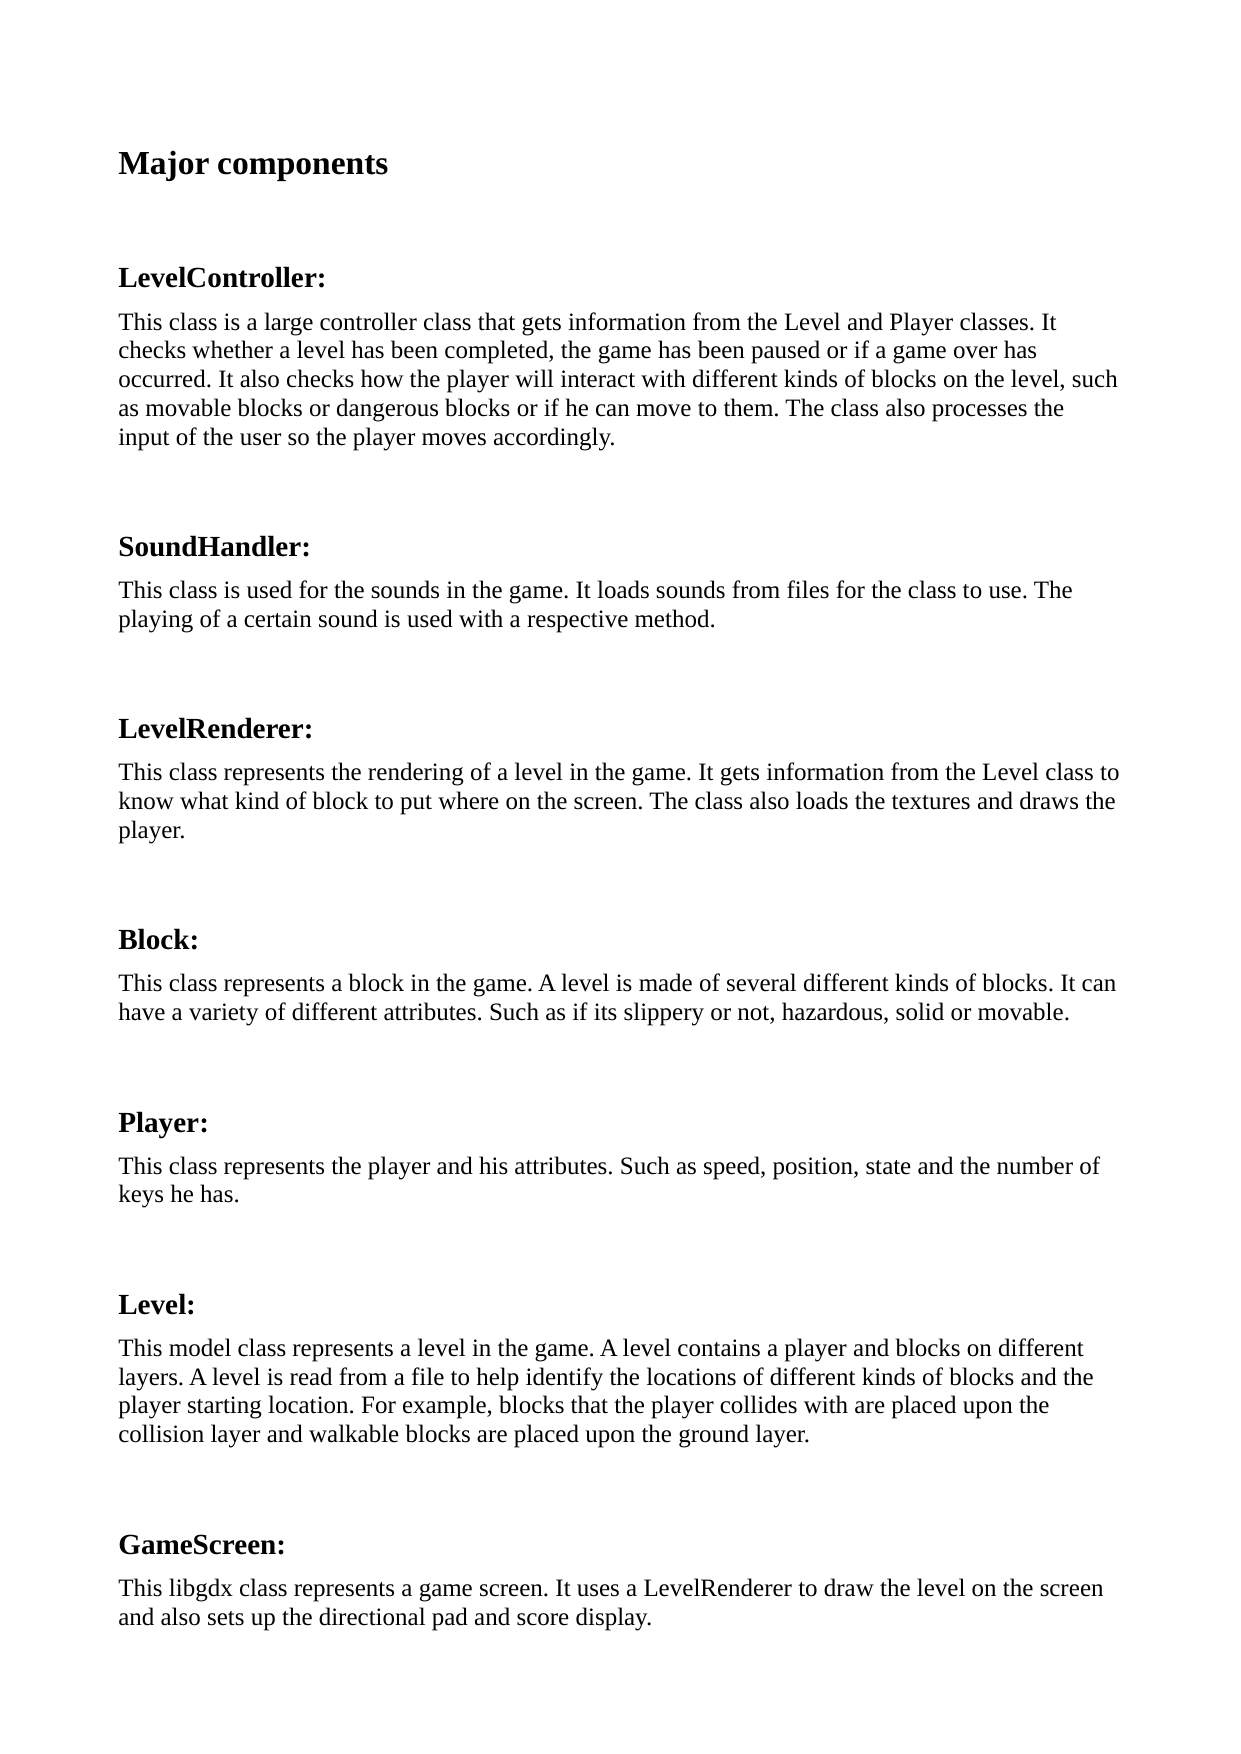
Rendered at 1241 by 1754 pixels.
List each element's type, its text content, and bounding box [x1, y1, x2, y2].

subtitle LevelRenderer: [118, 711, 1122, 745]
text This class represents the rendering of a level in the game. It gets information from the Level class to know what kind of block to put where on the screen. The class also loads the textures and draws the player. [118, 757, 1122, 844]
subtitle Block: [118, 922, 1122, 956]
text This class represents a block in the game. A level is made of several different kinds of blocks. It can have a variety of different attributes. Such as if its slippery or not, hazardous, solid or movable. [118, 968, 1122, 1026]
subtitle Level: [118, 1287, 1122, 1321]
text This class is a large controller class that gets information from the Level and Player classes. It checks whether a level has been completed, the game has been paused or if a game over has occurred. It also checks how the player will interact with different kinds of blocks on the level, such as movable blocks or dangerous blocks or if he can move to them. The class also processes the input of the user so the player moves accordingly. [118, 307, 1122, 450]
subtitle GameScreen: [118, 1527, 1122, 1560]
subtitle Player: [118, 1105, 1122, 1138]
subtitle Major components [118, 143, 1122, 182]
subtitle LevelController: [118, 261, 1122, 294]
subtitle SoundHandler: [118, 529, 1122, 563]
text This model class represents a level in the game. A level contains a player and blocks on different layers. A level is read from a file to help identify the locations of different kinds of blocks and the player starting location. For example, blocks that the player collides with are placed upon the collision layer and walkable blocks are placed upon the ground layer. [118, 1333, 1122, 1448]
text This class represents the player and his attributes. Such as speed, position, state and the number of keys he has. [118, 1151, 1122, 1208]
text This class is used for the sounds in the game. It loads sounds from files for the class to use. The playing of a certain sound is used with a respective method. [118, 575, 1122, 633]
text This libgdx class represents a game screen. It uses a LevelRenderer to draw the level on the screen and also sets up the directional pad and score display. [118, 1573, 1122, 1630]
